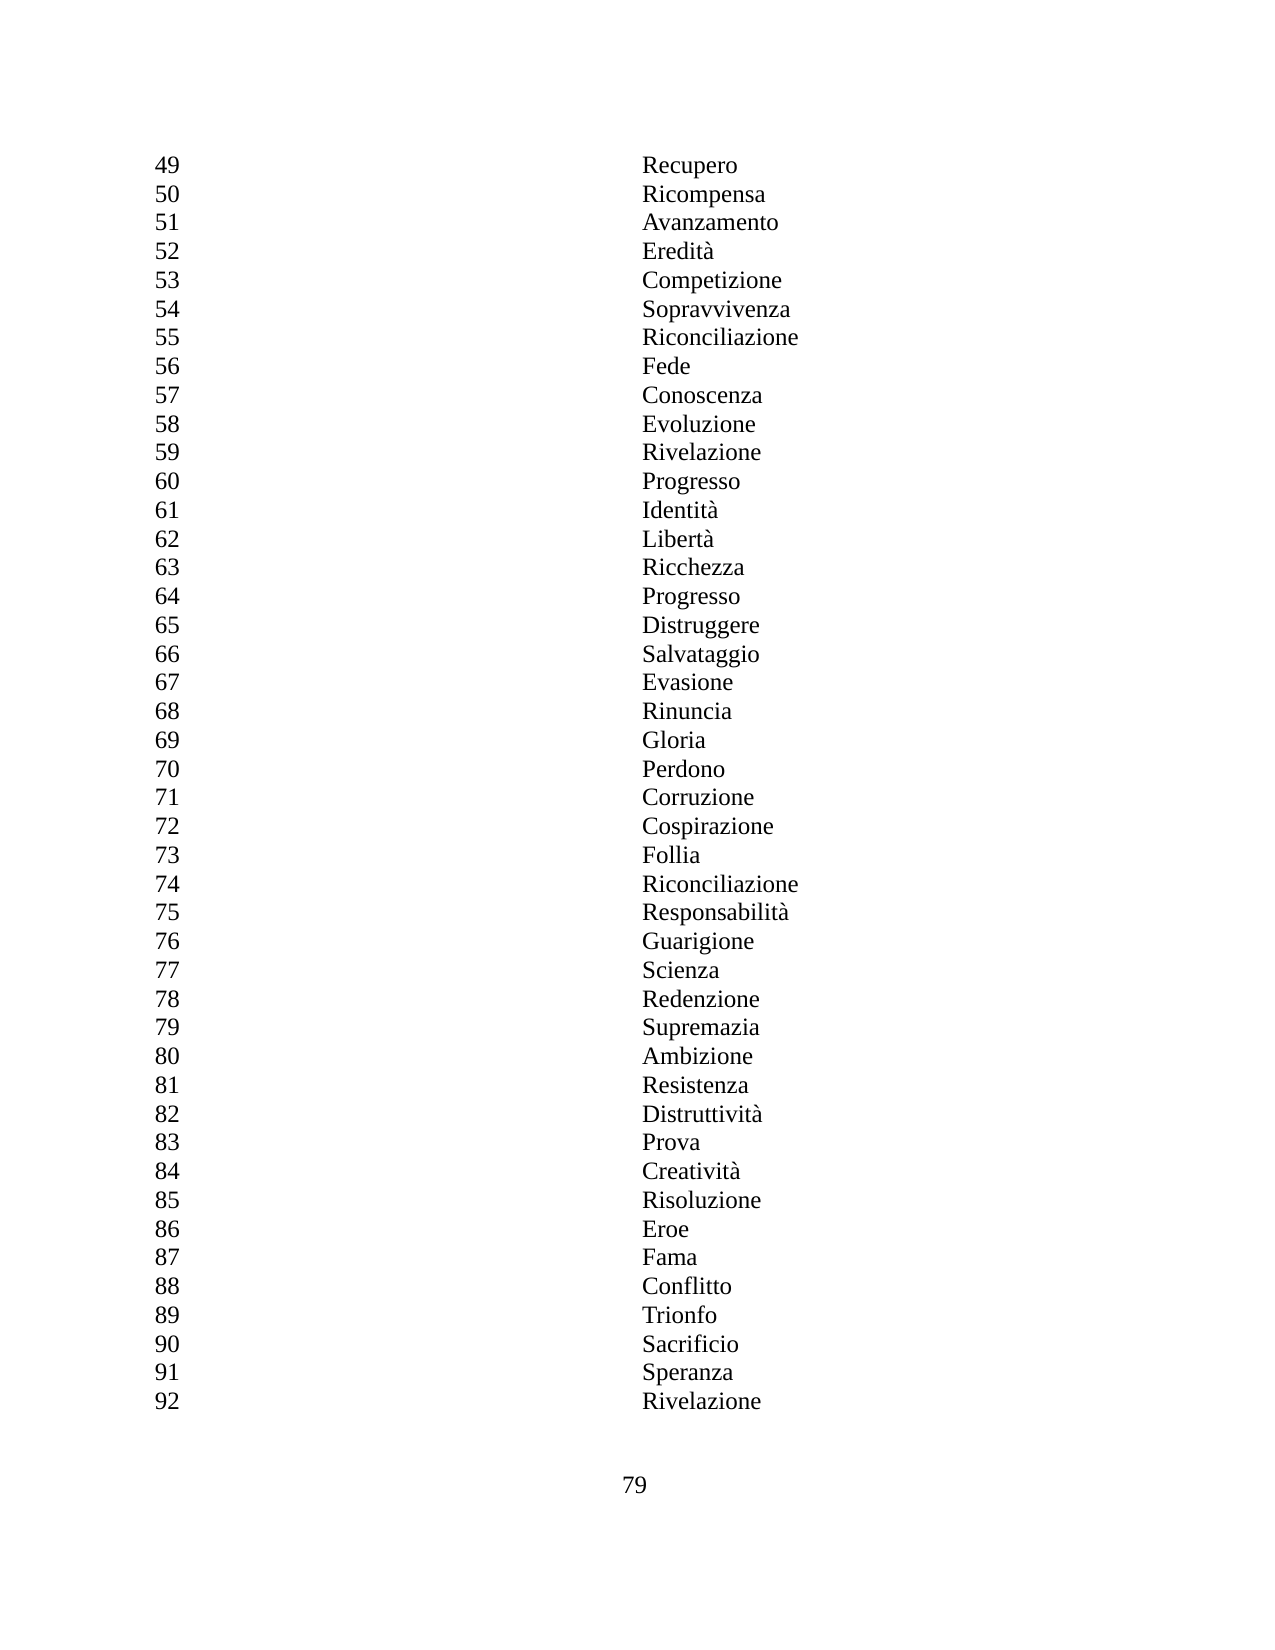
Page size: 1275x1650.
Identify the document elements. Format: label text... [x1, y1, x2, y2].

table_cell Rivelazione [638, 1386, 1125, 1415]
table_cell 85 [150, 1185, 637, 1214]
table_cell 50 [150, 179, 637, 207]
table_cell 91 [150, 1358, 637, 1386]
table_cell 51 [150, 208, 637, 236]
table_cell 62 [150, 524, 637, 552]
table_cell 84 [150, 1156, 637, 1185]
table_cell Speranza [638, 1358, 1125, 1386]
table_cell 52 [150, 236, 637, 265]
table_cell Evoluzione [638, 409, 1125, 437]
table_cell Sacrificio [638, 1329, 1125, 1357]
table_cell Responsabilità [638, 898, 1125, 926]
table_cell Conflitto [638, 1271, 1125, 1300]
table_cell Libertà [638, 524, 1125, 552]
table_cell 59 [150, 438, 637, 466]
table_cell Progresso [638, 466, 1125, 495]
table_cell 83 [150, 1128, 637, 1156]
table_cell Competizione [638, 265, 1125, 294]
table_cell 82 [150, 1099, 637, 1127]
table_cell 87 [150, 1243, 637, 1271]
table_cell 64 [150, 581, 637, 610]
table_cell 75 [150, 898, 637, 926]
table_cell Sopravvivenza [638, 294, 1125, 322]
table_cell 67 [150, 668, 637, 696]
table_cell Eredità [638, 236, 1125, 265]
table_cell Gloria [638, 725, 1125, 754]
table_cell Salvataggio [638, 639, 1125, 667]
table_cell Ricchezza [638, 553, 1125, 581]
table_cell Recupero [638, 150, 1125, 179]
table_cell 61 [150, 495, 637, 524]
table_cell 53 [150, 265, 637, 294]
table_cell Fede [638, 351, 1125, 380]
table_cell Fama [638, 1243, 1125, 1271]
table_cell Evasione [638, 668, 1125, 696]
table_cell Conoscenza [638, 380, 1125, 409]
table_cell Scienza [638, 955, 1125, 984]
table_cell Ricompensa [638, 179, 1125, 207]
table_cell 79 [150, 1013, 637, 1041]
table_cell Riconciliazione [638, 869, 1125, 897]
table_cell 55 [150, 323, 637, 351]
table_cell 58 [150, 409, 637, 437]
table_cell Distruggere [638, 610, 1125, 639]
table_cell 73 [150, 840, 637, 869]
table_cell Risoluzione [638, 1185, 1125, 1214]
table_cell 49 [150, 150, 637, 179]
table_cell Progresso [638, 581, 1125, 610]
table_cell 74 [150, 869, 637, 897]
table_cell Redenzione [638, 984, 1125, 1012]
table_cell 71 [150, 783, 637, 811]
table_cell 92 [150, 1386, 637, 1415]
table_cell 63 [150, 553, 637, 581]
table_cell Guarigione [638, 926, 1125, 955]
table_cell 78 [150, 984, 637, 1012]
table_cell 80 [150, 1041, 637, 1070]
table_cell 57 [150, 380, 637, 409]
table_cell Rivelazione [638, 438, 1125, 466]
table_cell 65 [150, 610, 637, 639]
table_cell Eroe [638, 1214, 1125, 1242]
table_cell Cospirazione [638, 811, 1125, 840]
table_cell Distruttività [638, 1099, 1125, 1127]
table_cell 70 [150, 754, 637, 782]
table_cell 88 [150, 1271, 637, 1300]
table_cell Avanzamento [638, 208, 1125, 236]
table_cell 72 [150, 811, 637, 840]
table_cell Trionfo [638, 1300, 1125, 1329]
table_cell Follia [638, 840, 1125, 869]
table_cell Prova [638, 1128, 1125, 1156]
table_cell Resistenza [638, 1070, 1125, 1099]
table_cell 89 [150, 1300, 637, 1329]
table_cell 81 [150, 1070, 637, 1099]
table_cell Identità [638, 495, 1125, 524]
table_cell 76 [150, 926, 637, 955]
table_cell Creatività [638, 1156, 1125, 1185]
table_cell Rinuncia [638, 696, 1125, 725]
table_cell Supremazia [638, 1013, 1125, 1041]
table_cell Perdono [638, 754, 1125, 782]
table_cell 90 [150, 1329, 637, 1357]
table_cell Ambizione [638, 1041, 1125, 1070]
table_cell 56 [150, 351, 637, 380]
table_cell 54 [150, 294, 637, 322]
table_cell 69 [150, 725, 637, 754]
table_cell Corruzione [638, 783, 1125, 811]
table_cell 66 [150, 639, 637, 667]
table_cell 68 [150, 696, 637, 725]
table_cell Riconciliazione [638, 323, 1125, 351]
table_cell 77 [150, 955, 637, 984]
table_cell 60 [150, 466, 637, 495]
table_cell 86 [150, 1214, 637, 1242]
